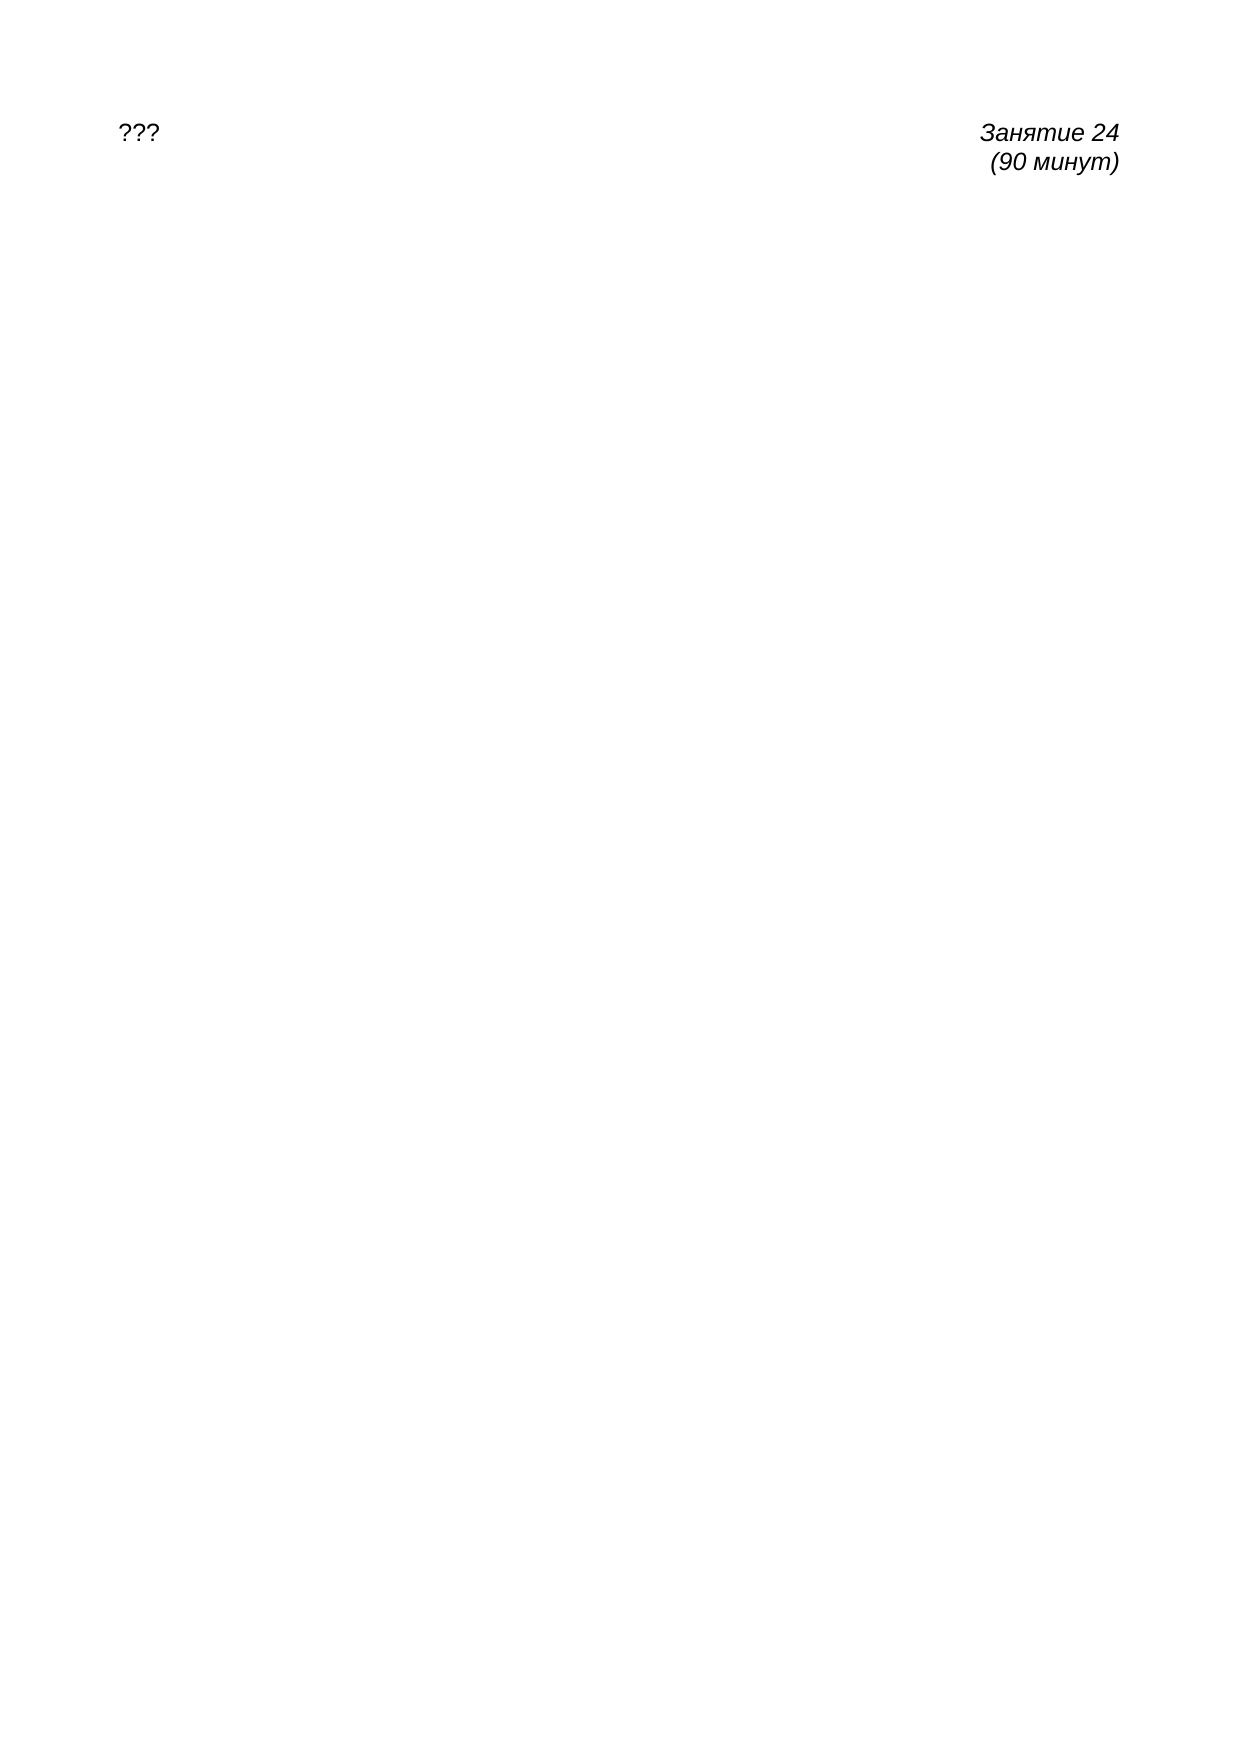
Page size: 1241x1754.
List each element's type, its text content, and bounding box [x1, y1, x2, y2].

table_header ??? [118, 118, 758, 176]
table_header Занятие 24 (90 минут) [758, 118, 1122, 176]
